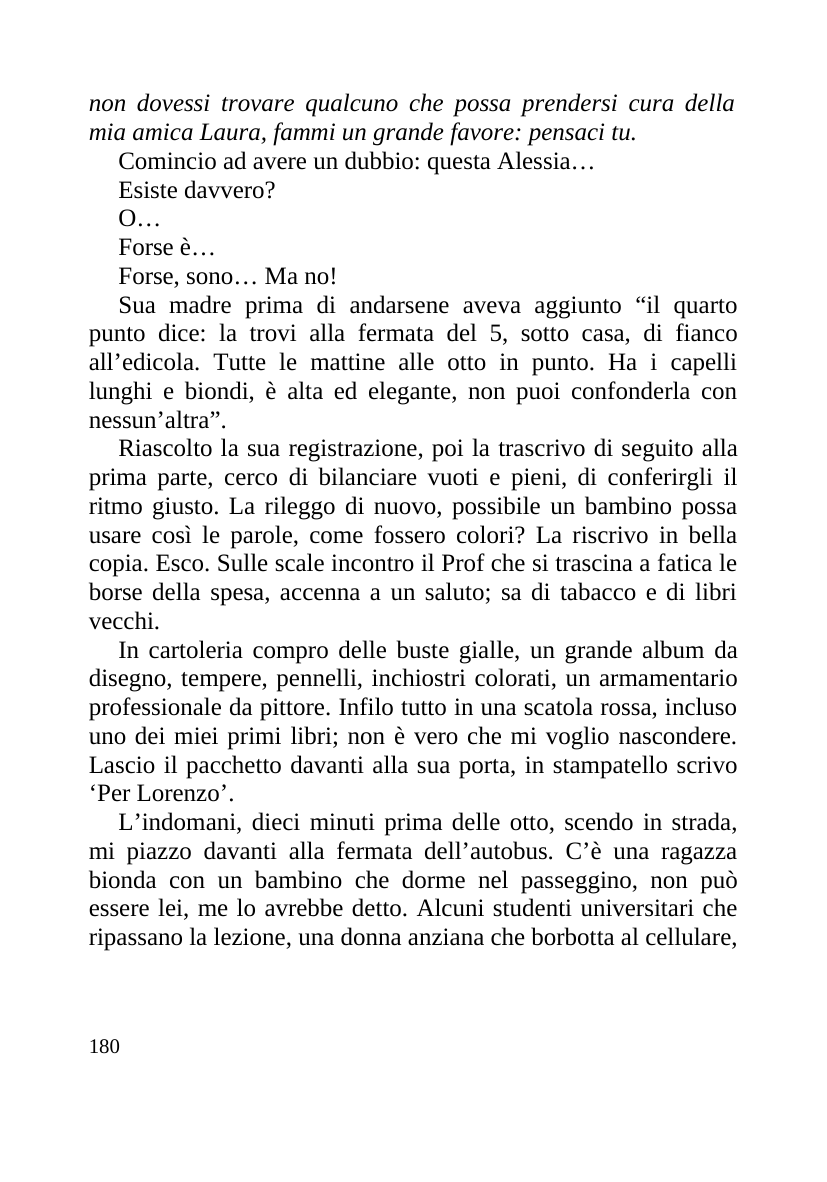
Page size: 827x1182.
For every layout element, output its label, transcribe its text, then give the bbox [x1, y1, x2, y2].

text Riascolto la sua registrazione, poi la trascrivo di seguito alla prima parte, cerco di bilanciare vuoti e pieni, di conferirgli il ritmo giusto. La rileggo di nuovo, possibile un bambino possa usare così le parole, come fossero colori? La riscrivo in bella copia. Esco. Sulle scale incontro il Prof che si trascina a fatica le borse della spesa, accenna a un saluto; sa di tabacco e di libri vecchi. [88, 433, 738, 635]
text L’indomani, dieci minuti prima delle otto, scendo in strada, mi piazzo davanti alla fermata dell’autobus. C’è una ragazza bionda con un bambino che dorme nel passeggino, non può essere lei, me lo avrebbe detto. Alcuni studenti universitari che ripassano la lezione, una donna anziana che borbotta al cellulare, [88, 807, 738, 951]
text Comincio ad avere un dubbio: questa Alessia… [88, 146, 738, 175]
text Forse, sono… Ma no! [88, 261, 738, 290]
text non dovessi trovare qualcuno che possa prendersi cura della mia amica Laura, fammi un grande favore: pensaci tu. [88, 88, 738, 146]
text O… [88, 203, 738, 232]
text Forse è… [88, 232, 738, 261]
text Esiste davvero? [88, 175, 738, 203]
text Sua madre prima di andarsene aveva aggiunto “il quarto punto dice: la trovi alla fermata del 5, sotto casa, di fianco all’edicola. Tutte le mattine alle otto in punto. Ha i capelli lunghi e biondi, è alta ed elegante, non puoi confonderla con nessun’altra”. [88, 290, 738, 433]
text In cartoleria compro delle buste gialle, un grande album da disegno, tempere, pennelli, inchiostri colorati, un armamentario professionale da pittore. Infilo tutto in una scatola rossa, incluso uno dei miei primi libri; non è vero che mi voglio nascondere. Lascio il pacchetto davanti alla sua porta, in stampatello scrivo ‘Per Lorenzo’. [88, 635, 738, 807]
